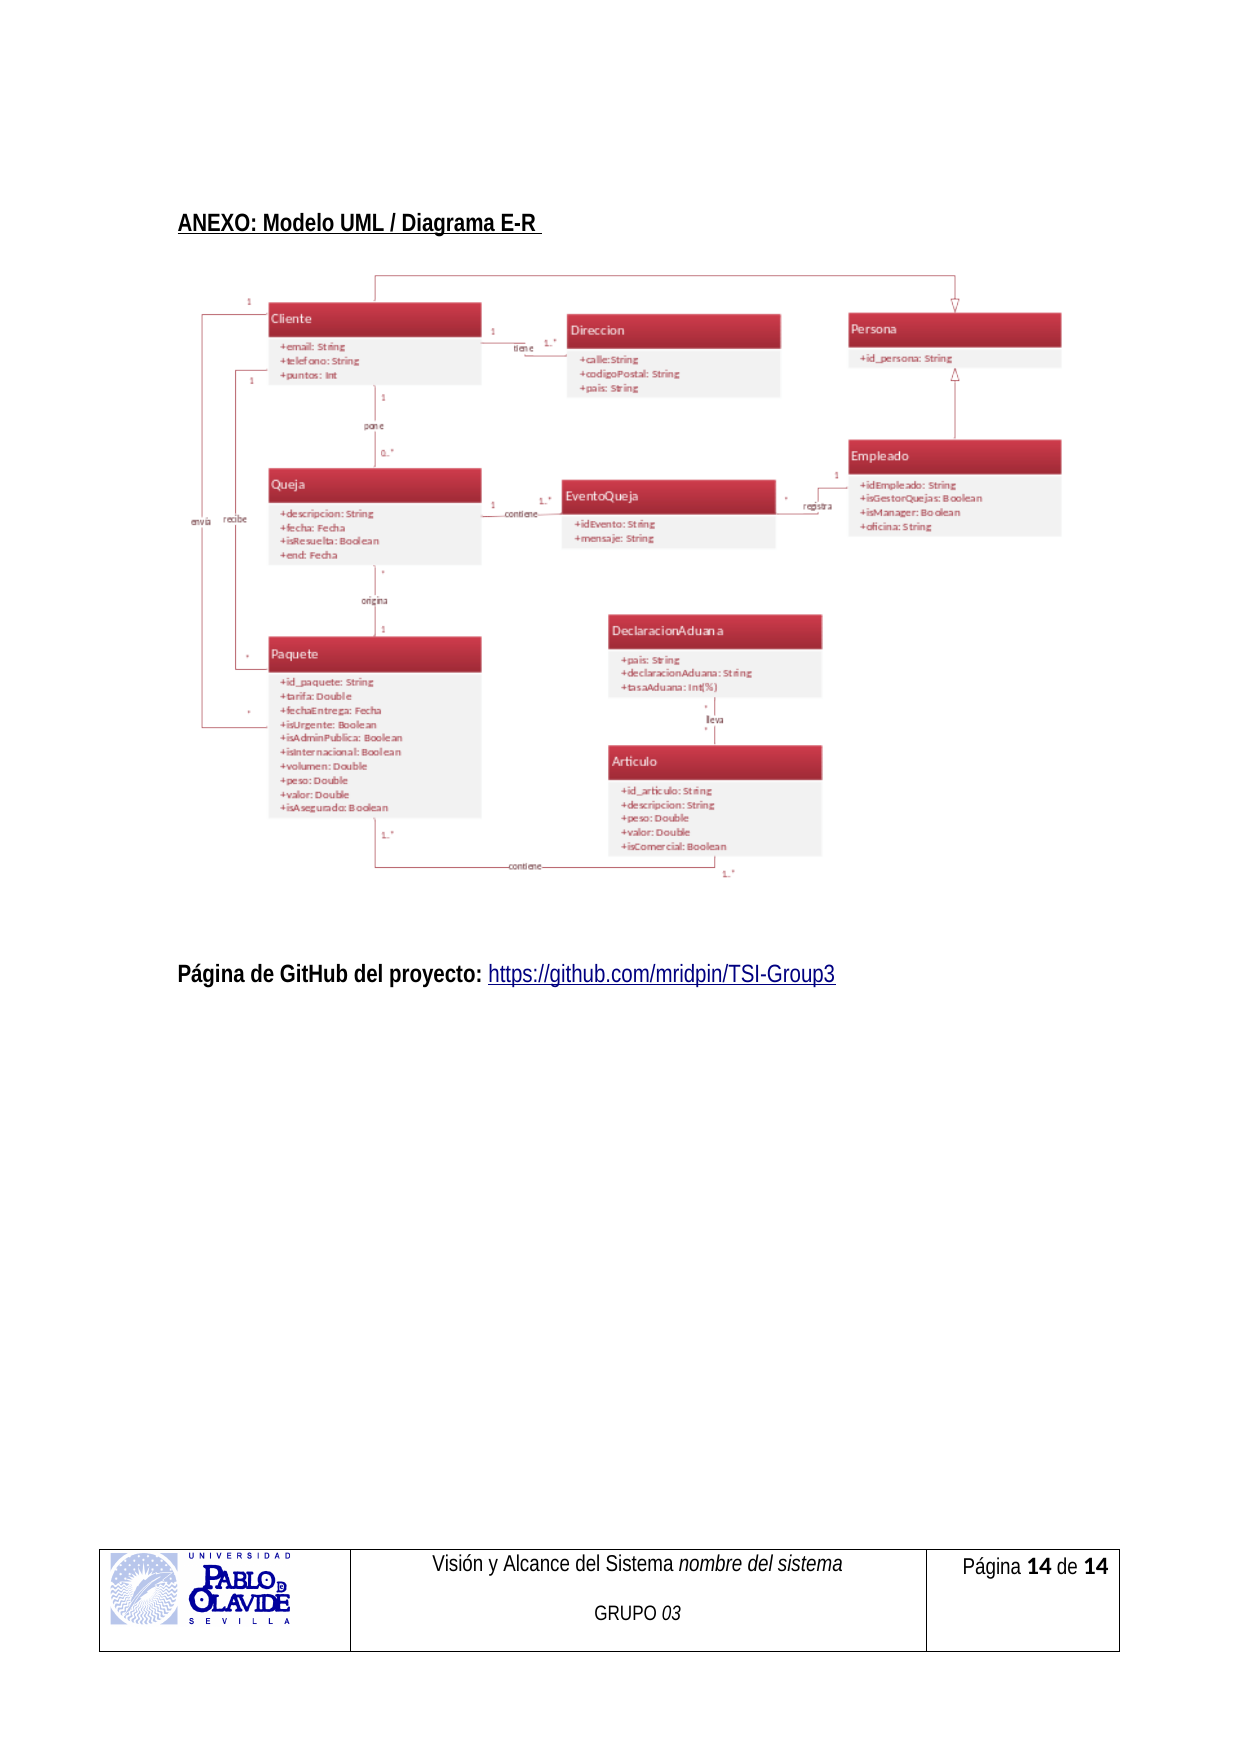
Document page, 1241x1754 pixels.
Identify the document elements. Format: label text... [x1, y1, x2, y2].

text ANEXO: Modelo UML / Diagrama E-R [177, 208, 1063, 236]
text Página de GitHub del proyecto: https://github.com/mridpin/TSI-Group3 [177, 958, 1063, 987]
